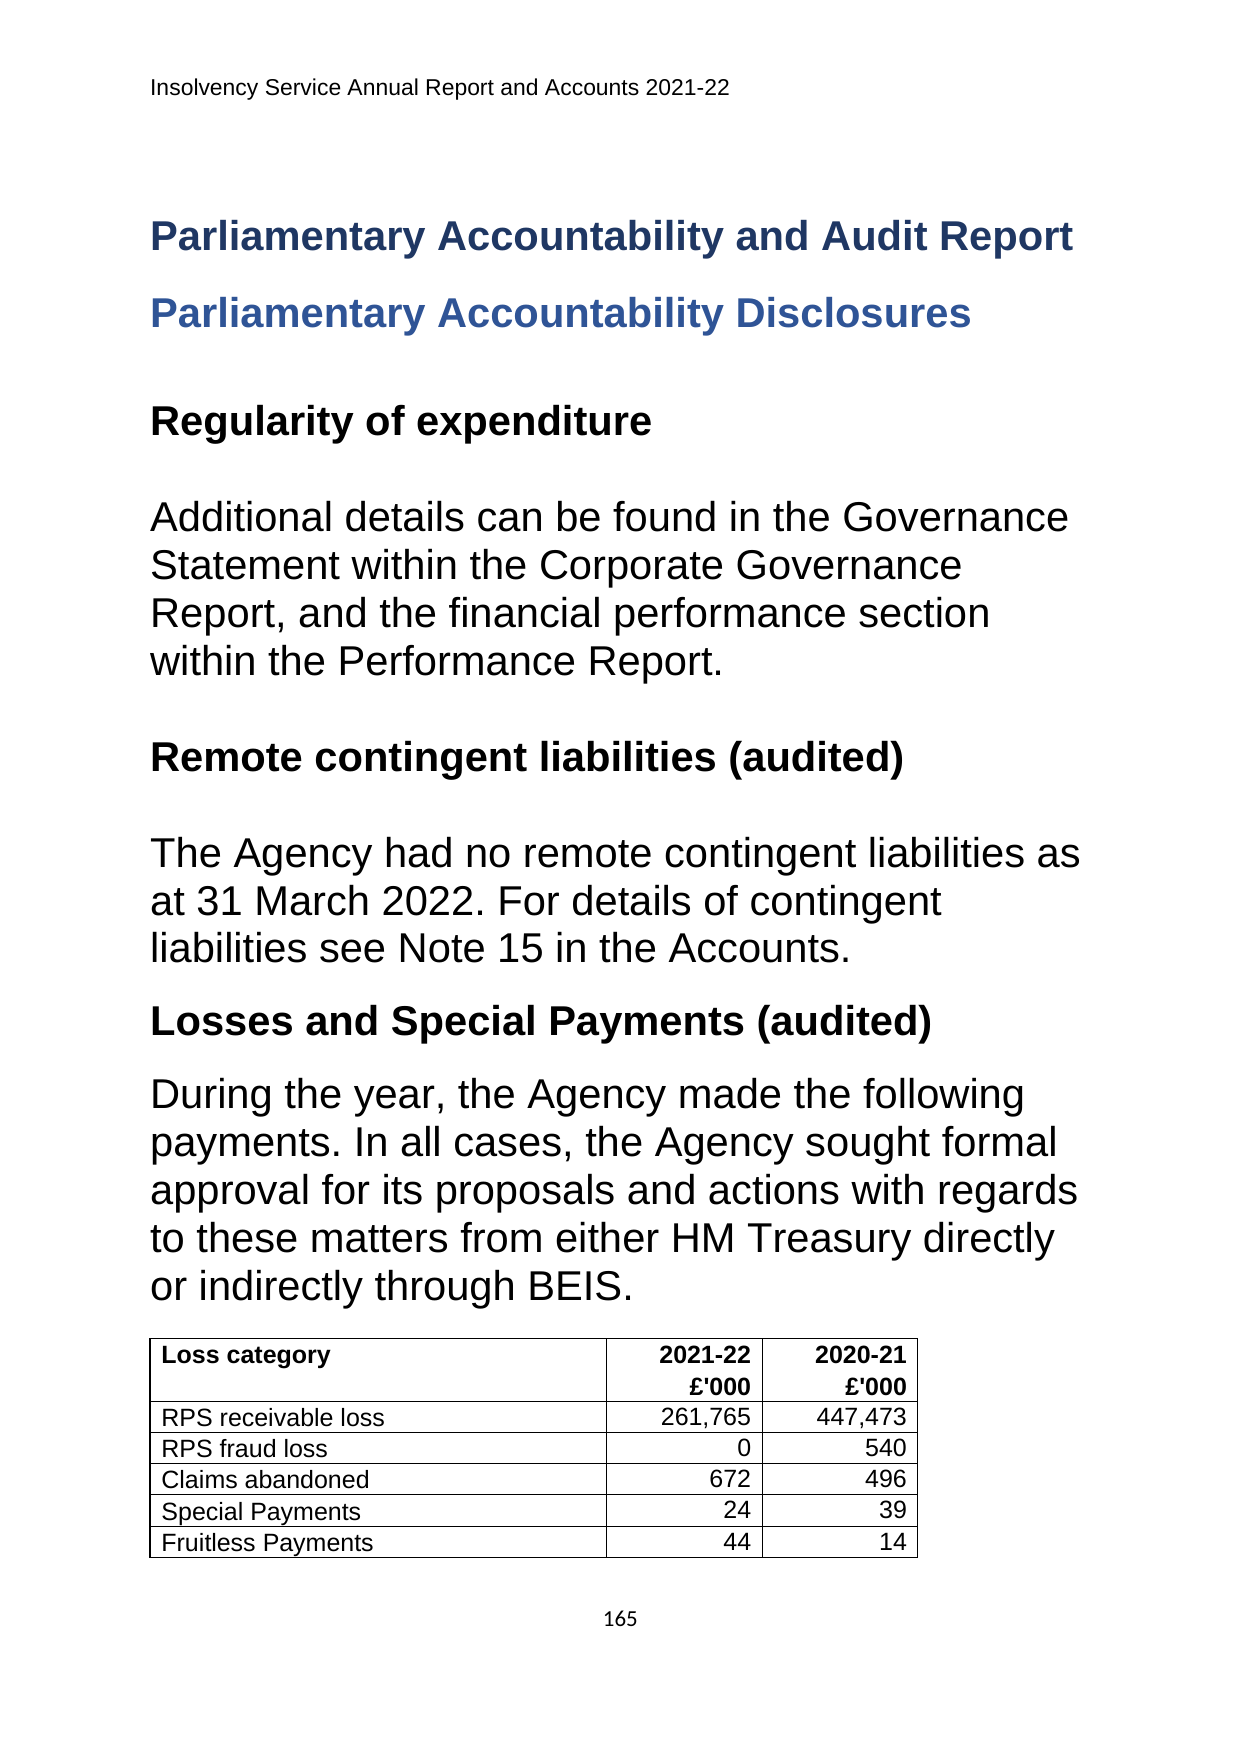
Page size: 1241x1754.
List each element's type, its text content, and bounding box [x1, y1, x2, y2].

table_cell 24 [607, 1495, 762, 1526]
table_cell 447,473 [763, 1402, 917, 1432]
table_cell Special Payments [151, 1495, 606, 1526]
text The Agency had no remote contingent liabilities as at 31 March 2022. For details of contingent liabilities see Note 15 in the Accounts. [150, 828, 1090, 972]
table_header Loss category [151, 1339, 606, 1369]
table_cell RPS fraud loss [151, 1433, 606, 1463]
table_cell 540 [763, 1433, 917, 1463]
table_header 2021-22 [607, 1339, 762, 1369]
table_cell RPS receivable loss [151, 1402, 606, 1432]
table_cell 44 [607, 1527, 762, 1557]
subtitle Parliamentary Accountability Disclosures [150, 288, 1090, 336]
table_cell £'000 [763, 1369, 917, 1401]
text During the year, the Agency made the following payments. In all cases, the Agency sought formal approval for its proposals and actions with regards to these matters from either HM Treasury directly or indirectly through BEIS. [150, 1070, 1090, 1309]
table_cell 39 [763, 1495, 917, 1526]
table_cell £'000 [607, 1369, 762, 1401]
table_cell 261,765 [607, 1402, 762, 1432]
subtitle Parliamentary Accountability and Audit Report [150, 211, 1090, 259]
text Additional details can be found in the Governance Statement within the Corporate Governance Report, and the financial performance section within the Performance Report. [150, 493, 1090, 684]
text Remote contingent liabilities (audited) [150, 732, 1090, 780]
table_cell [151, 1369, 606, 1401]
table_cell 672 [607, 1464, 762, 1494]
table_header 2020-21 [763, 1339, 917, 1369]
table_cell 496 [763, 1464, 917, 1494]
table_cell Fruitless Payments [151, 1527, 606, 1557]
table_cell 0 [607, 1433, 762, 1463]
text Regularity of expenditure [150, 397, 1090, 445]
table_cell Claims abandoned [151, 1464, 606, 1494]
table_cell 14 [763, 1527, 917, 1557]
subtitle Losses and Special Payments (audited) [150, 997, 1090, 1045]
